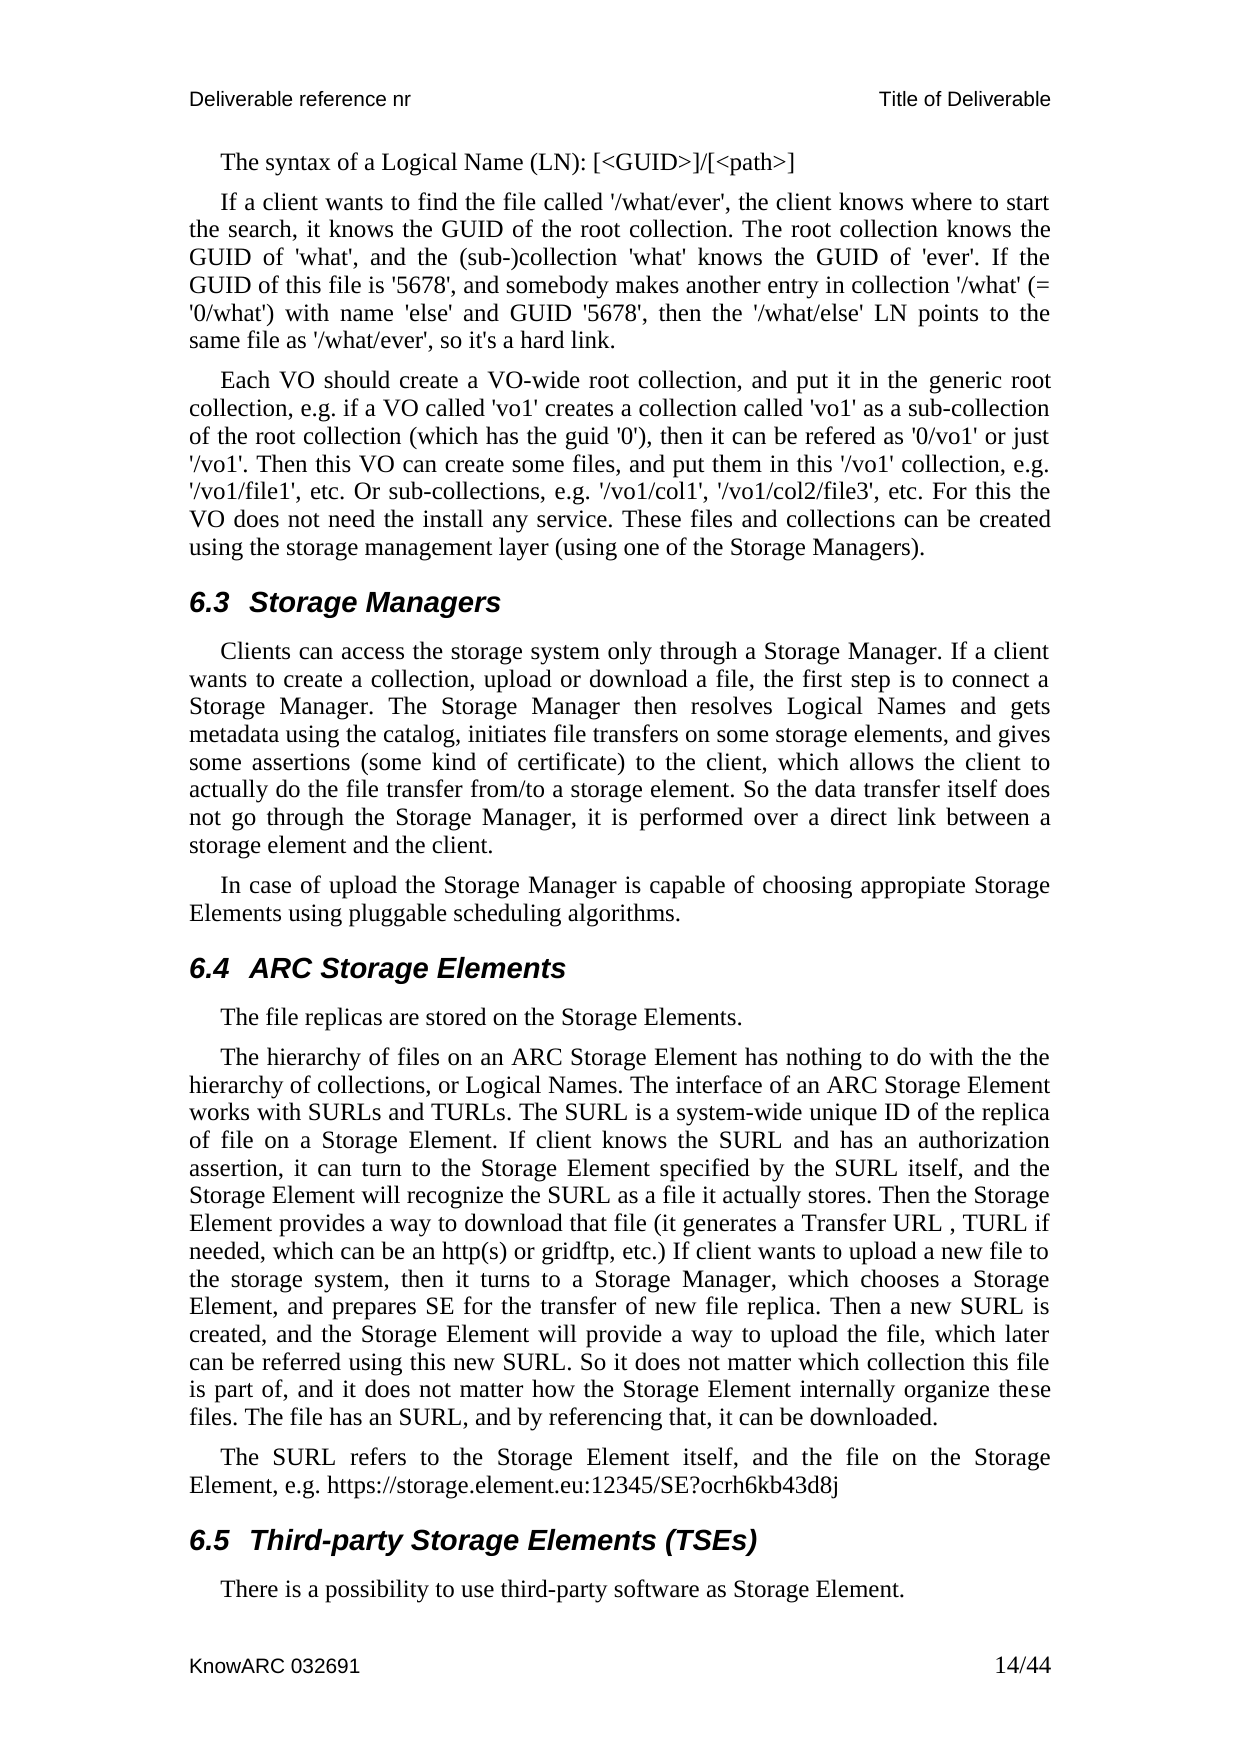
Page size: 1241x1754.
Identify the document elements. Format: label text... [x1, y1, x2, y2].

text The SURL refers to the Storage Element itself, and the file on the Storage Element, e.g. https://storage.element.eu:12345/SE?ocrh6kb43d8j [189, 1443, 1051, 1499]
subtitle Third-party Storage Elements (TSEs) [189, 1524, 1051, 1557]
subtitle ARC Storage Elements [189, 952, 1051, 984]
text The file replicas are stored on the Storage Elements. [189, 1003, 1051, 1031]
text There is a possibility to use third-party software as Storage Element. [189, 1575, 1051, 1603]
text The hierarchy of files on an ARC Storage Element has nothing to do with the the hierarchy of collections, or Logical Names. The interface of an ARC Storage Element works with SURLs and TURLs. The SURL is a system-wide unique ID of the replica of file on a Storage Element. If client knows the SURL and has an authorization assertion, it can turn to the Storage Element specified by the SURL itself, and the Storage Element will recognize the SURL as a file it actually stores. Then the Storage Element provides a way to download that file (it generates a Transfer URL , TURL if needed, which can be an http(s) or gridftp, etc.) If client wants to upload a new file to the storage system, then it turns to a Storage Manager, which chooses a Storage Element, and prepares SE for the transfer of new file replica. Then a new SURL is created, and the Storage Element will provide a way to upload the file, which later can be referred using this new SURL. So it does not matter which collection this file is part of, and it does not matter how the Storage Element internally organize these files. The file has an SURL, and by referencing that, it can be downloaded. [189, 1043, 1051, 1431]
text In case of upload the Storage Manager is capable of choosing appropiate Storage Elements using pluggable scheduling algorithms. [189, 871, 1051, 927]
text Each VO should create a VO-wide root collection, and put it in the generic root collection, e.g. if a VO called 'vo1' creates a collection called 'vo1' as a sub-collection of the root collection (which has the guid '0'), then it can be refered as '0/vo1' or just '/vo1'. Then this VO can create some files, and put them in this '/vo1' collection, e.g. '/vo1/file1', etc. Or sub-collections, e.g. '/vo1/col1', '/vo1/col2/file3', etc. For this the VO does not need the install any service. These files and collections can be created using the storage management layer (using one of the Storage Managers). [189, 367, 1051, 561]
subtitle Storage Managers [189, 586, 1051, 618]
text If a client wants to find the file called '/what/ever', the client knows where to start the search, it knows the GUID of the root collection. The root collection knows the GUID of 'what', and the (sub-)collection 'what' knows the GUID of 'ever'. If the GUID of this file is '5678', and somebody makes another entry in collection '/what' (= '0/what') with name 'else' and GUID '5678', then the '/what/else' LN points to the same file as '/what/ever', so it's a hard link. [189, 188, 1051, 354]
text Clients can access the storage system only through a Storage Manager. If a client wants to create a collection, upload or download a file, the first step is to connect a Storage Manager. The Storage Manager then resolves Logical Names and gets metadata using the catalog, initiates file transfers on some storage elements, and gives some assertions (some kind of certificate) to the client, which allows the client to actually do the file transfer from/to a storage element. So the data transfer itself does not go through the Storage Manager, it is performed over a direct link between a storage element and the client. [189, 637, 1051, 859]
text The syntax of a Logical Name (LN): [<GUID>]/[<path>] [189, 148, 1051, 175]
